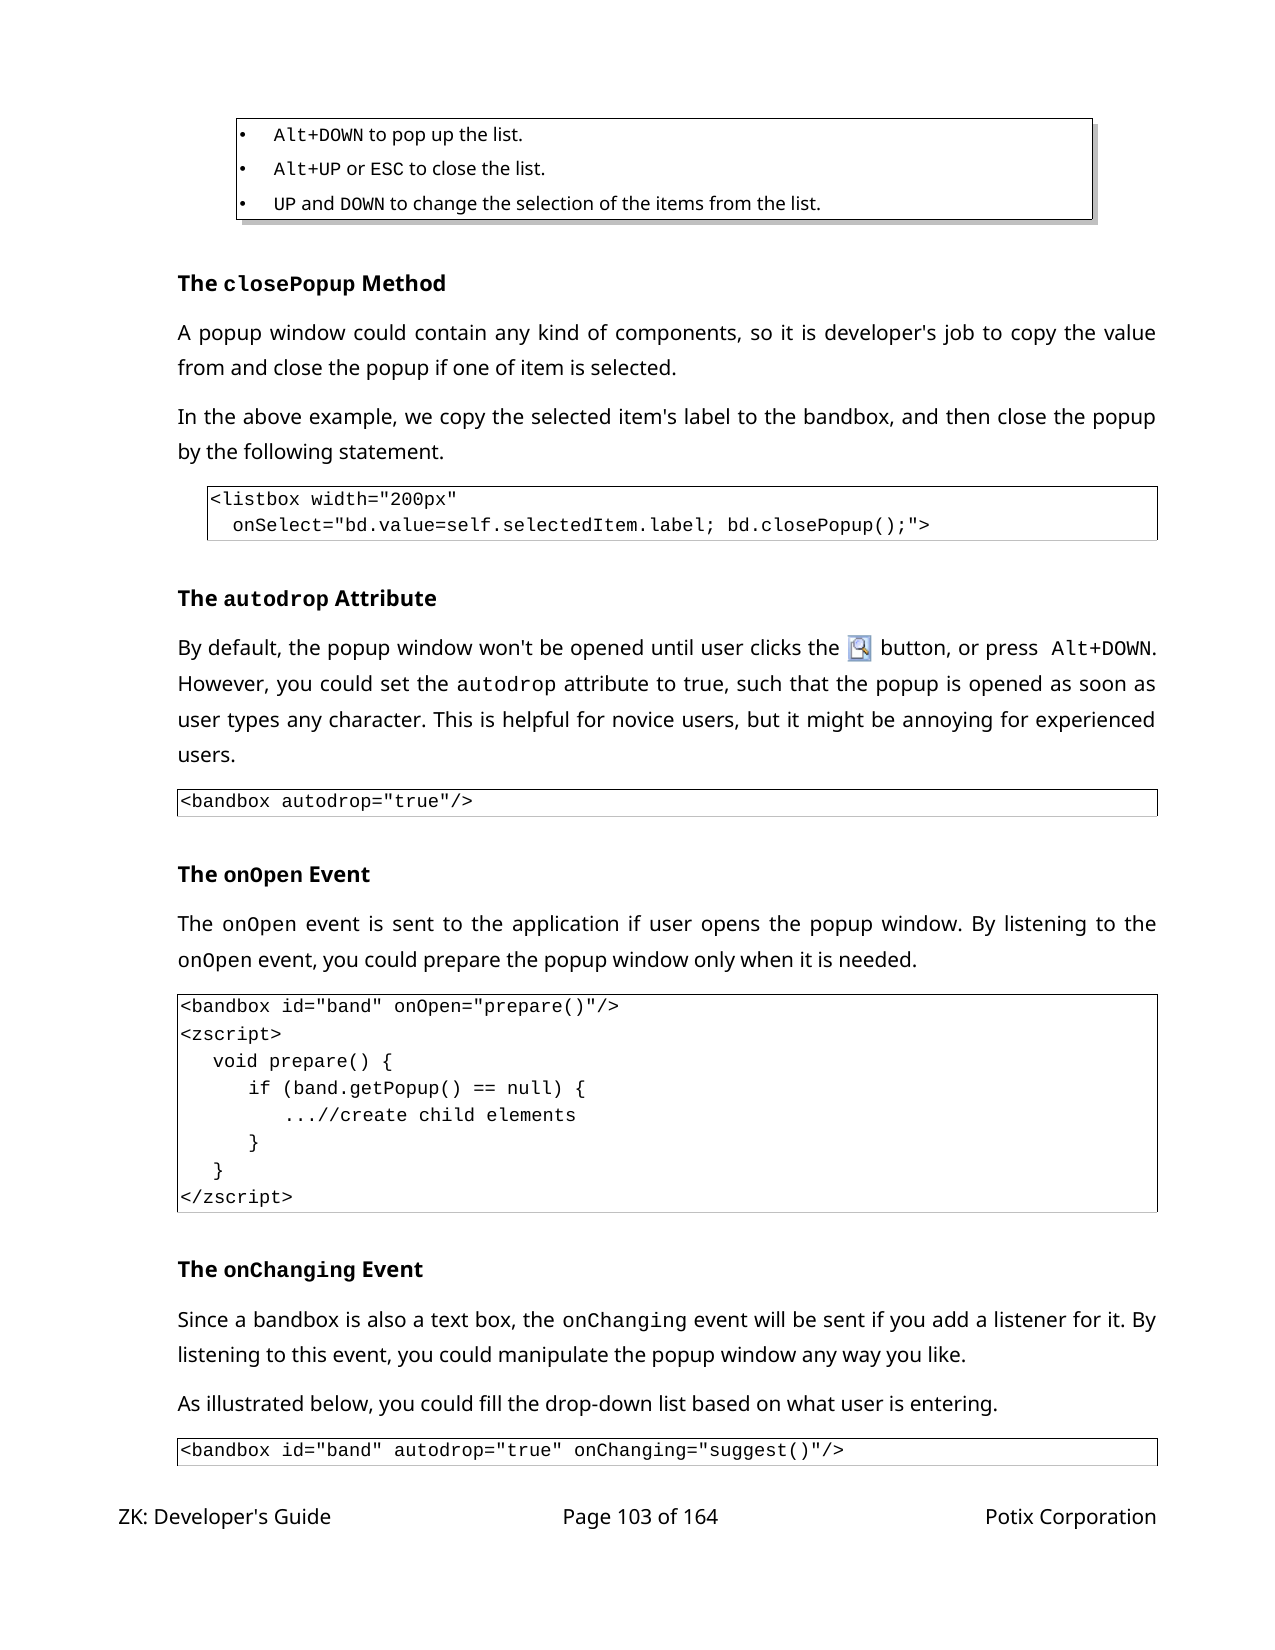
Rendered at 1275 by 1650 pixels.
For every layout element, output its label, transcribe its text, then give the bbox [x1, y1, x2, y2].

text } [178, 1130, 1157, 1154]
text void prepare() { [178, 1049, 1157, 1073]
text <listbox width="200px" onSelect="bd.value=self.selectedItem.label; bd.closePopup();"> [208, 487, 1157, 540]
text </zscript> [178, 1184, 1157, 1212]
text The onOpen event is sent to the application if user opens the popup window. By listening to the onOpen event, you could prepare the popup window only when it is needed. [177, 909, 1157, 974]
list UP and DOWN to change the selection of the items from the list. [237, 187, 1092, 219]
subtitle The onOpen Event [177, 859, 1157, 889]
text In the above example, we copy the selected item's label to the bandbox, and then close the popup by the following statement. [177, 402, 1157, 466]
text ...//create child elements [178, 1103, 1157, 1127]
subtitle The onChanging Event [177, 1254, 1157, 1284]
list Alt+UP or ESC to close the list. [237, 153, 1092, 181]
text <zscript> [178, 1021, 1157, 1046]
text <bandbox id="band" onOpen="prepare()"/> [178, 995, 1157, 1018]
picture [847, 635, 874, 663]
text } [178, 1157, 1157, 1182]
list Alt+DOWN to pop up the list. [237, 119, 1092, 147]
text if (band.getPopup() == null) { [178, 1076, 1157, 1100]
text A popup window could contain any kind of components, so it is developer's job to copy the value from and close the popup if one of item is selected. [177, 318, 1157, 382]
text <bandbox autodrop="true"/> [178, 790, 1157, 816]
subtitle The closePopup Method [177, 267, 1157, 298]
text Since a bandbox is also a text box, the onChanging event will be sent if you add a listener for it. By listening to this event, you could manipulate the popup window any way you like. [177, 1305, 1157, 1369]
text As illustrated below, you could fill the drop-down list based on what user is entering. [177, 1389, 1157, 1418]
text By default, the popup window won't be opened until user clicks the button, or press Alt+DOWN. However, you could set the autodrop attribute to true, such that the popup is opened as soon as user types any character. This is helpful for novice users, but it might be annoying for experienced users. [177, 633, 1157, 768]
text <bandbox id="band" autodrop="true" onChanging="suggest()"/> [178, 1439, 1157, 1465]
subtitle The autodrop Attribute [177, 583, 1157, 613]
